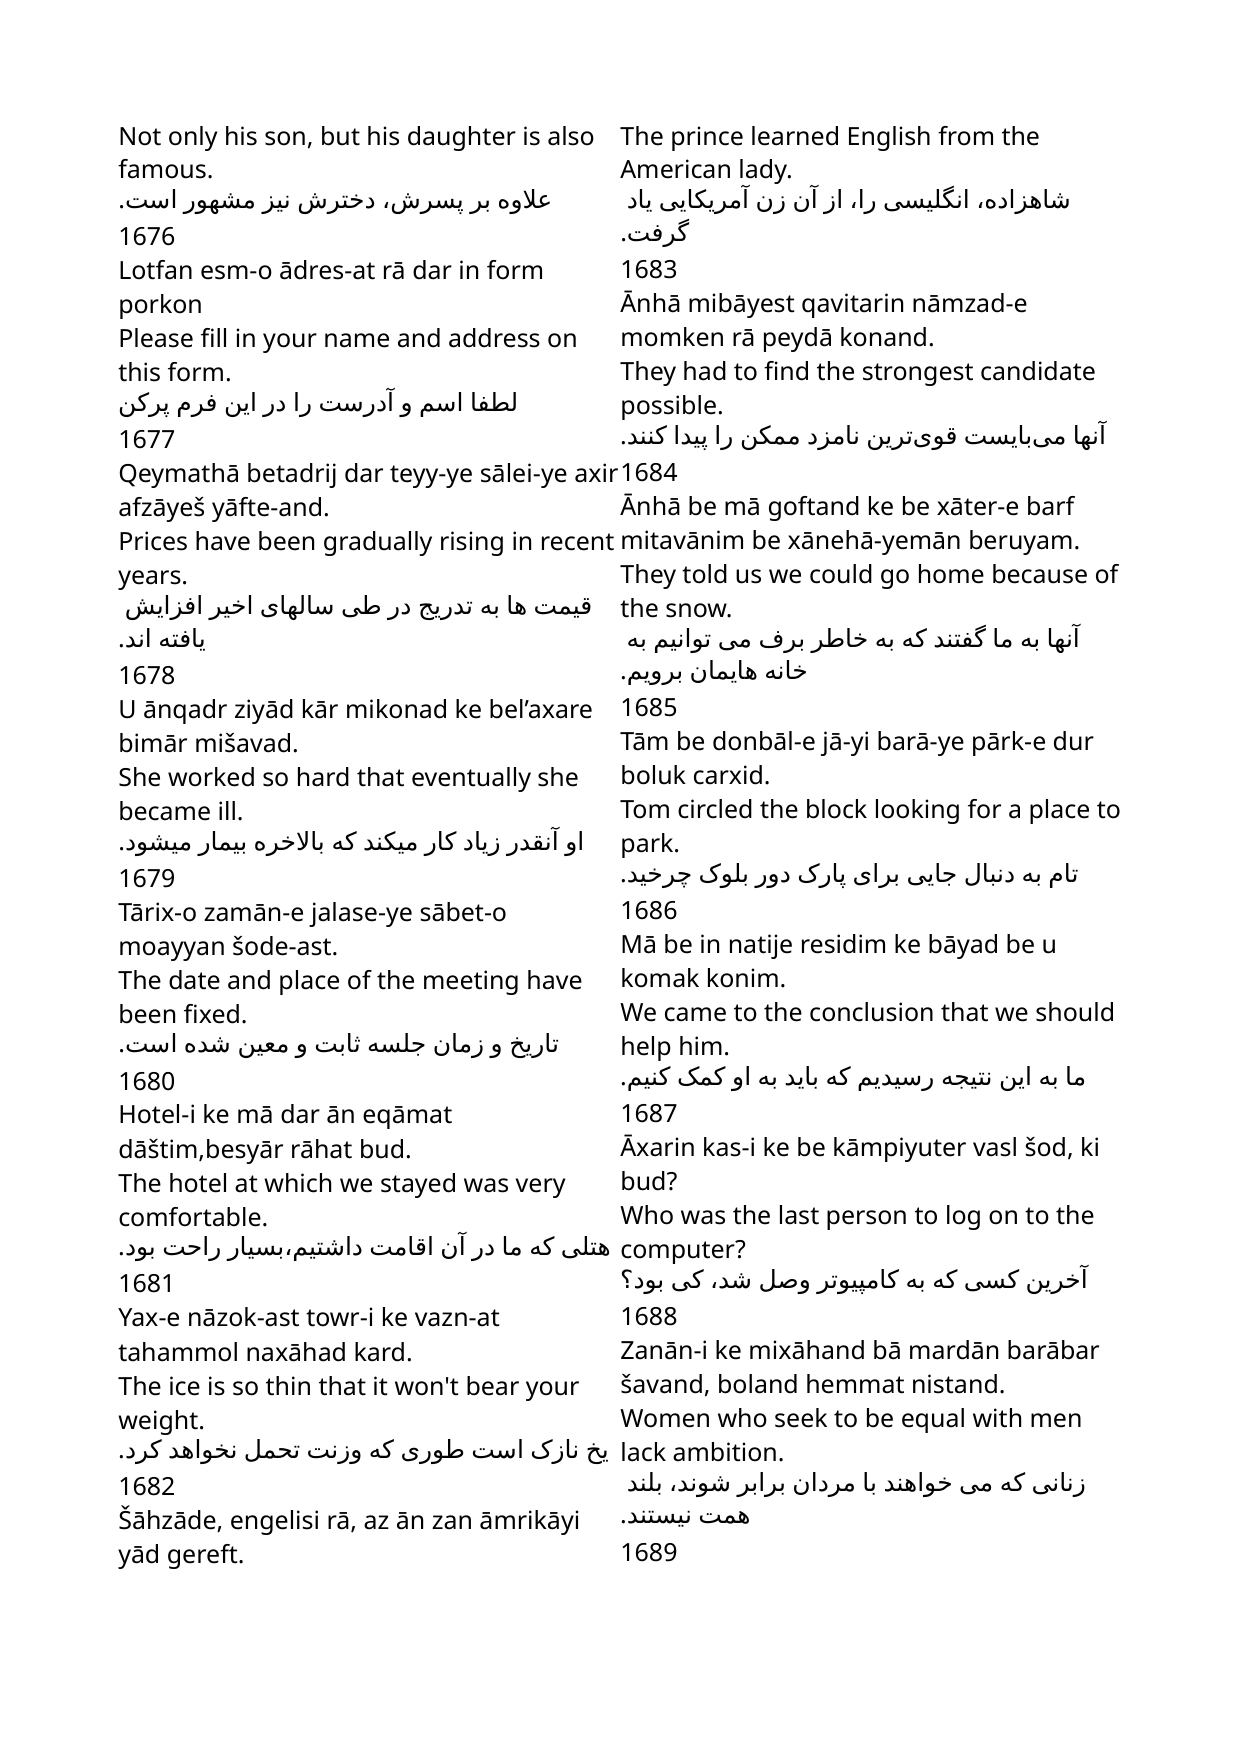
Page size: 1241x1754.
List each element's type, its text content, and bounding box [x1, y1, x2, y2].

text Who was the last person to log on to the computer? [620, 1198, 1122, 1266]
text 1681 [118, 1266, 620, 1300]
text آنها به ما گفتند که به خاطر برف می توانیم به خانه هایمان برویم. [620, 625, 1122, 690]
text The hotel at which we stayed was very comfortable. [118, 1165, 620, 1233]
text 1685 [620, 690, 1122, 724]
text آخرین کسی که به کامپیوتر وصل شد، کی بود؟ [620, 1266, 1122, 1299]
text Ānhā be mā goftand ke be xāter-e barf mi‌tavānim be xāne‌hā-yemān beruyam. [620, 488, 1122, 557]
text 1688 [620, 1299, 1122, 1333]
text زنانی که می خواهند با مردان برابر شوند، بلند همت نیستند. [620, 1469, 1122, 1534]
text Not only his son, but his daughter is also famous. [118, 118, 620, 186]
text Qeymat‌hā betadrij dar teyy-ye sāle‌i-ye axir afzāyeš yāfte-and. [118, 456, 620, 524]
text 1689 [620, 1534, 1122, 1568]
text Tom circled the block looking for a place to park. [620, 792, 1122, 860]
text 1677 [118, 422, 620, 456]
text Lotfan esm-o ādres-at rā dar in form porkon [118, 253, 620, 321]
text The ice is so thin that it won't bear your weight. [118, 1368, 620, 1436]
text Yax-e nāzok-ast towr-i ke vazn-at tahammol naxāhad kard. [118, 1300, 620, 1368]
text شاهزاده، انگلیسی را، از آن زن آمریکایی یاد گرفت. [620, 186, 1122, 251]
text The date and place of the meeting have been fixed. [118, 962, 620, 1031]
text The prince learned English from the American lady. [620, 118, 1122, 186]
text Šāhzāde, engelisi rā, az ān zan āmrikāyi yād gereft. [118, 1503, 620, 1571]
text Hotel-i ke mā dar ān eqāmat dāštim,besyār rāhat bud. [118, 1097, 620, 1165]
text She worked so hard that eventually she became ill. [118, 759, 620, 828]
text They told us we could go home because of the snow. [620, 557, 1122, 625]
text 1684 [620, 454, 1122, 488]
text تاریخ و زمان جلسه ثابت و معین شده است. [118, 1031, 620, 1063]
text لطفا اسم و آدرست را در این فرم پرکن [118, 389, 620, 422]
text Ānhā mi‌bāyest qavi‌tarin nāmzad-e momken rā peydā konand. [620, 286, 1122, 354]
text Āxarin kas-i ke be kāmpiyuter vasl šod, ki bud? [620, 1130, 1122, 1198]
text Mā be in natije residim ke bāyad be u komak konim. [620, 927, 1122, 995]
text 1682 [118, 1469, 620, 1503]
text Prices have been gradually rising in recent years. [118, 524, 620, 592]
text 1687 [620, 1096, 1122, 1130]
text تام به دنبال جایی برای پارک دور بلوک چرخید. [620, 860, 1122, 893]
text 1686 [620, 893, 1122, 927]
text قیمت ها به تدریج در طی سالهای اخیر افزایش یافته اند. [118, 592, 620, 657]
text 1678 [118, 657, 620, 691]
text Zanān-i ke mi‌xāhand bā mardān barābar šavand, boland hemmat nistand. [620, 1333, 1122, 1401]
text آنها می‌بایست قوی‌ترین نامزد ممکن را پیدا کنند. [620, 422, 1122, 454]
text Women who seek to be equal with men lack ambition. [620, 1401, 1122, 1469]
text Tām be donbāl-e jā-yi barā-ye pārk-e dur boluk carxid. [620, 724, 1122, 792]
text هتلی که ما در آن اقامت داشتیم،بسیار راحت بود. [118, 1233, 620, 1266]
text یخ نازک است طوری که وزنت تحمل نخواهد کرد. [118, 1436, 620, 1469]
text We came to the conclusion that we should help him. [620, 995, 1122, 1063]
text ما به این نتیجه رسیدیم که باید به او کمک کنیم. [620, 1063, 1122, 1096]
text 1676 [118, 219, 620, 253]
text Please fill in your name and address on this form. [118, 321, 620, 389]
text 1683 [620, 251, 1122, 286]
text 1680 [118, 1063, 620, 1097]
text او آنقدر زیاد کار میکند که بالاخره بیمار میشود. [118, 828, 620, 860]
text علاوه بر پسرش، دخترش نیز مشهور است. [118, 186, 620, 219]
text They had to find the strongest candidate possible. [620, 354, 1122, 422]
text U ānqadr ziyād kār mi‌konad ke bel’axare bimār mi‌šavad. [118, 691, 620, 759]
text 1679 [118, 860, 620, 894]
text Tārix-o zamān-e jalase‌-ye sābet-o moayyan šode-ast. [118, 894, 620, 962]
